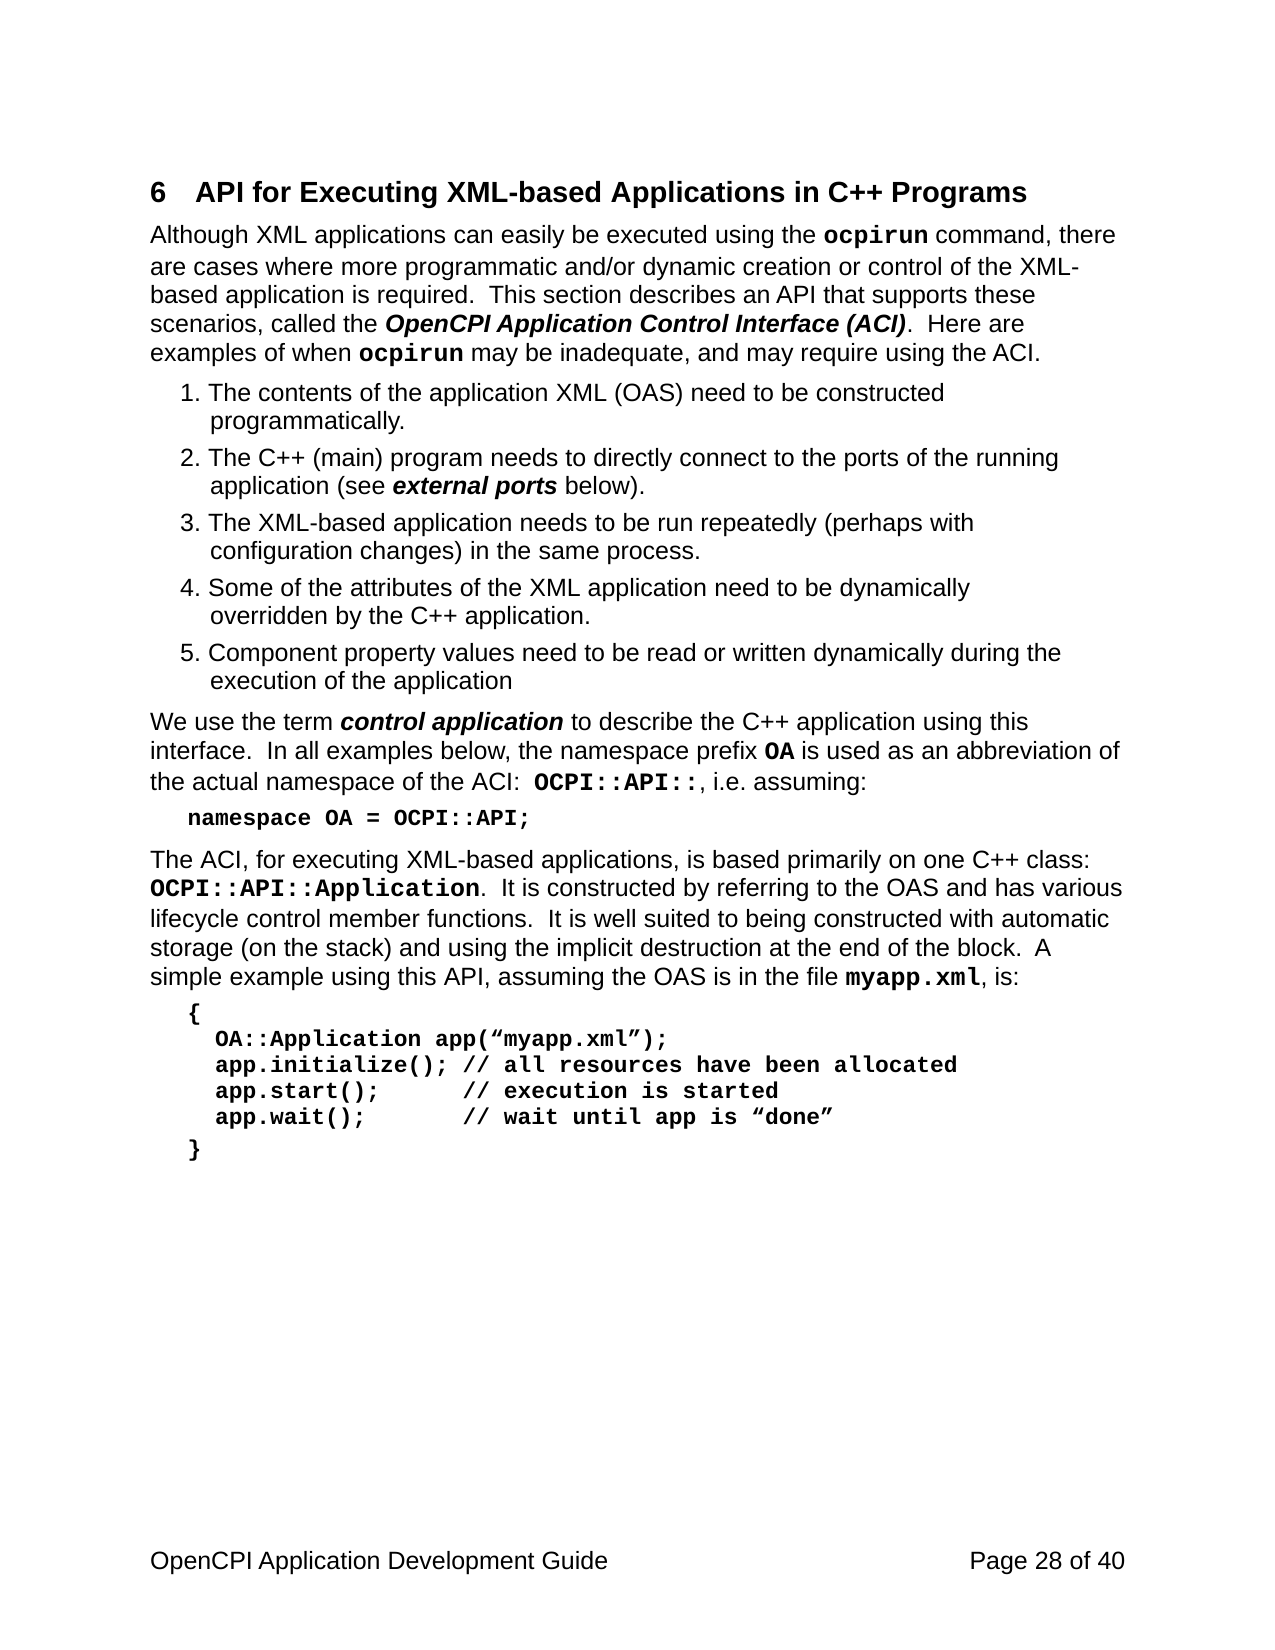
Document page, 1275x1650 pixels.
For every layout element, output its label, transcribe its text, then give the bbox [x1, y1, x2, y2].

text Although XML applications can easily be executed using the ocpirun command, there are cases where more programmatic and/or dynamic creation or control of the XML-based application is required. This section describes an API that supports these scenarios, called the OpenCPI Application Control Interface (ACI). Here are examples of when ocpirun may be inadequate, and may require using the ACI. [150, 221, 1125, 369]
list The C++ (main) program needs to directly connect to the ports of the running application (see external ports below). [180, 443, 1065, 500]
list The contents of the application XML (OAS) need to be constructed programmatically. [180, 378, 1065, 435]
text { OA::Application app(“myapp.xml”); app.initialize(); // all resources have been allocated app.start(); // execution is started app.wait(); // wait until app is “done” [187, 1002, 1125, 1131]
list Some of the attributes of the XML application need to be dynamically overridden by the C++ application. [180, 573, 1065, 630]
text We use the term control application to describe the C++ application using this interface. In all examples below, the namespace prefix OA is used as an abbreviation of the actual namespace of the ACI: OCPI::API::, i.e. assuming: [150, 707, 1125, 798]
list The XML-based application needs to be run repeatedly (perhaps with configuration changes) in the same process. [180, 508, 1065, 565]
text } [187, 1138, 1125, 1163]
list Component property values need to be read or written dynamically during the execution of the application [180, 638, 1065, 695]
text The ACI, for executing XML-based applications, is based primarily on one C++ class: OCPI::API::Application. It is constructed by referring to the OAS and has various lifecycle control member functions. It is well suited to being constructed with automatic storage (on the stack) and using the implicit destruction at the end of the block. A simple example using this API, assuming the OAS is in the file myapp.xml, is: [150, 844, 1125, 993]
text namespace OA = OCPI::API; [187, 807, 1125, 833]
subtitle API for Executing XML-based Applications in C++ Programs [150, 175, 1125, 208]
